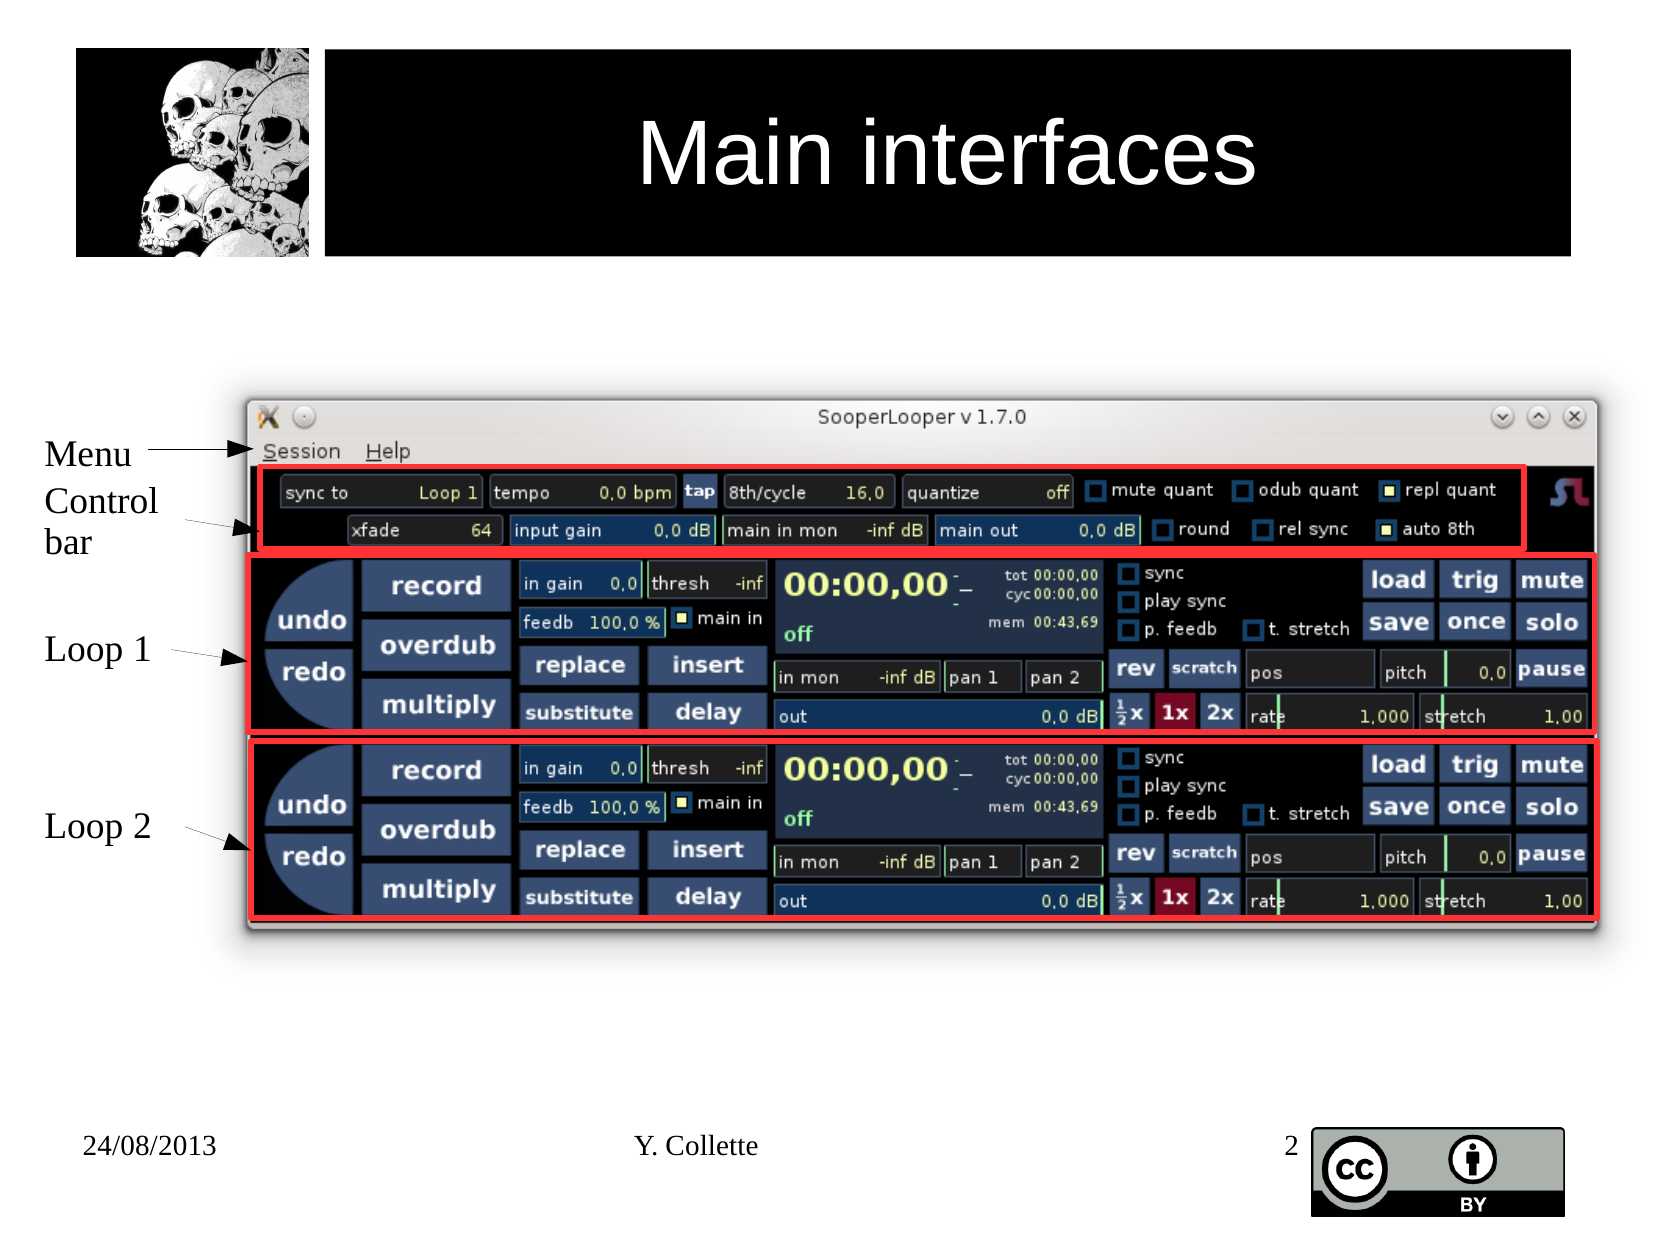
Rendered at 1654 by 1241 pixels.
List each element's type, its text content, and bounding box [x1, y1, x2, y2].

picture [263, 469, 1521, 546]
picture [76, 48, 309, 257]
picture [254, 744, 1594, 915]
title Main interfaces [324, 49, 1571, 257]
picture [1311, 1127, 1565, 1217]
picture [251, 558, 1592, 729]
text_box Loop 1 [29, 620, 207, 677]
text_box Control bar [29, 472, 231, 571]
picture [185, 338, 1654, 992]
text_box Menu [29, 425, 207, 482]
text_box Loop 2 [29, 797, 207, 854]
picture [185, 528, 257, 659]
